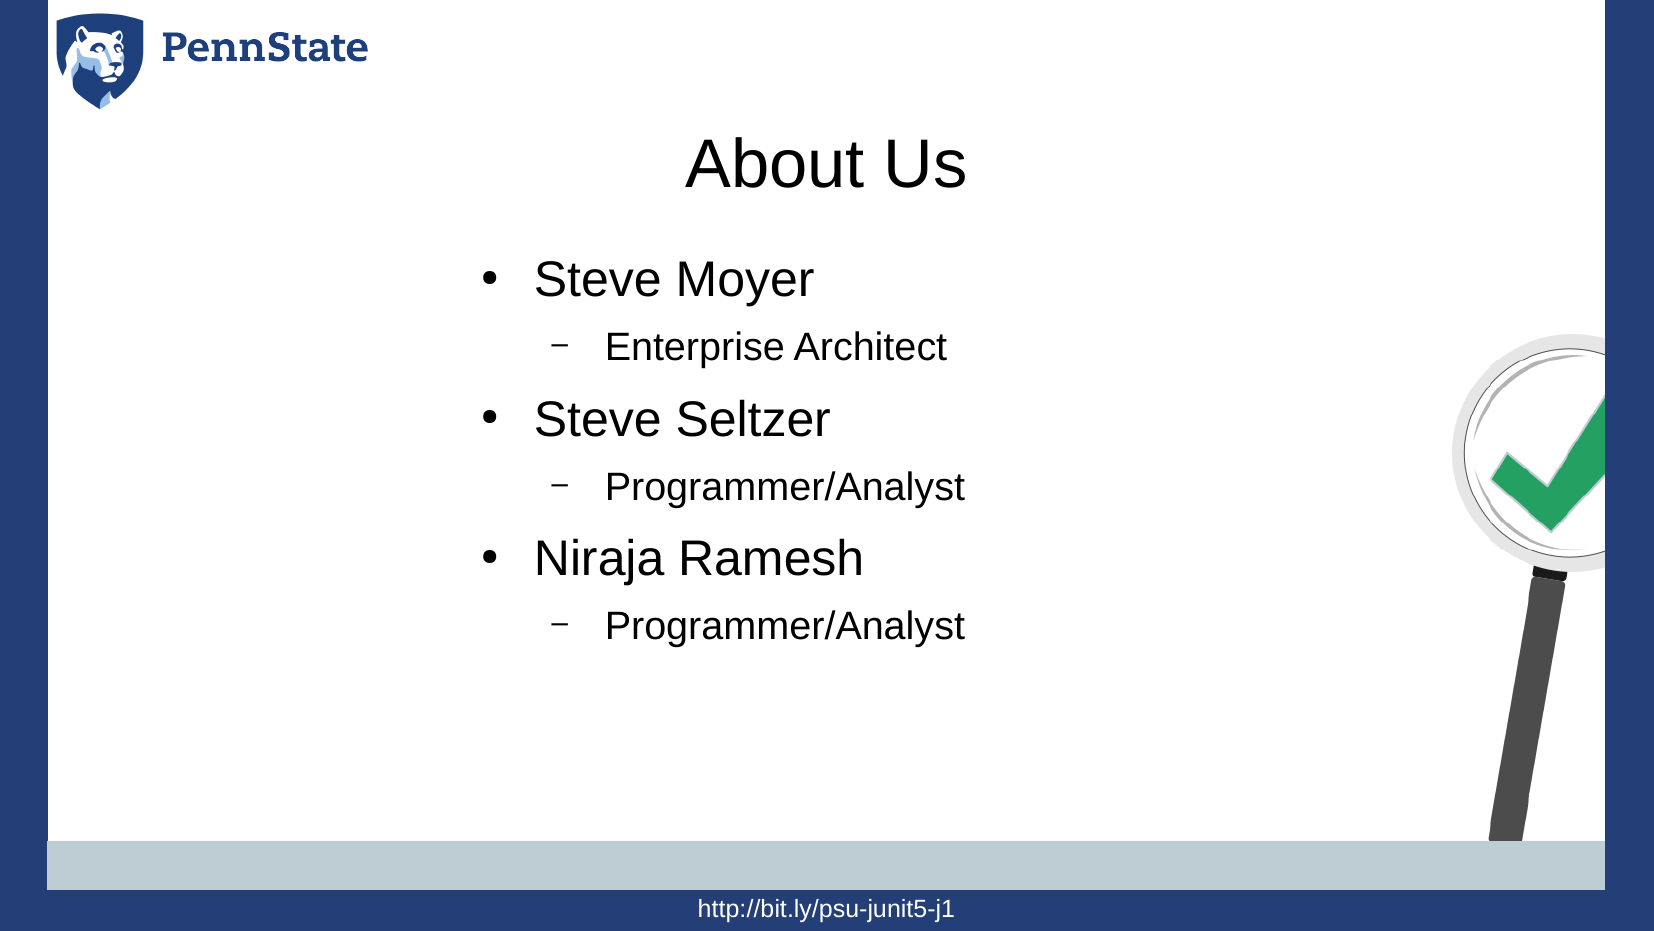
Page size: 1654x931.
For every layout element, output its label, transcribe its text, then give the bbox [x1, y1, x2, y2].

title About Us [82, 85, 1571, 242]
picture [48, 0, 411, 152]
text_box [570, 236, 600, 314]
list Steve Moyer Enterprise Architect Steve Seltzer Programmer/Analyst Niraja Ramesh Programmer/Analyst [463, 251, 1191, 691]
picture [1452, 334, 1605, 841]
